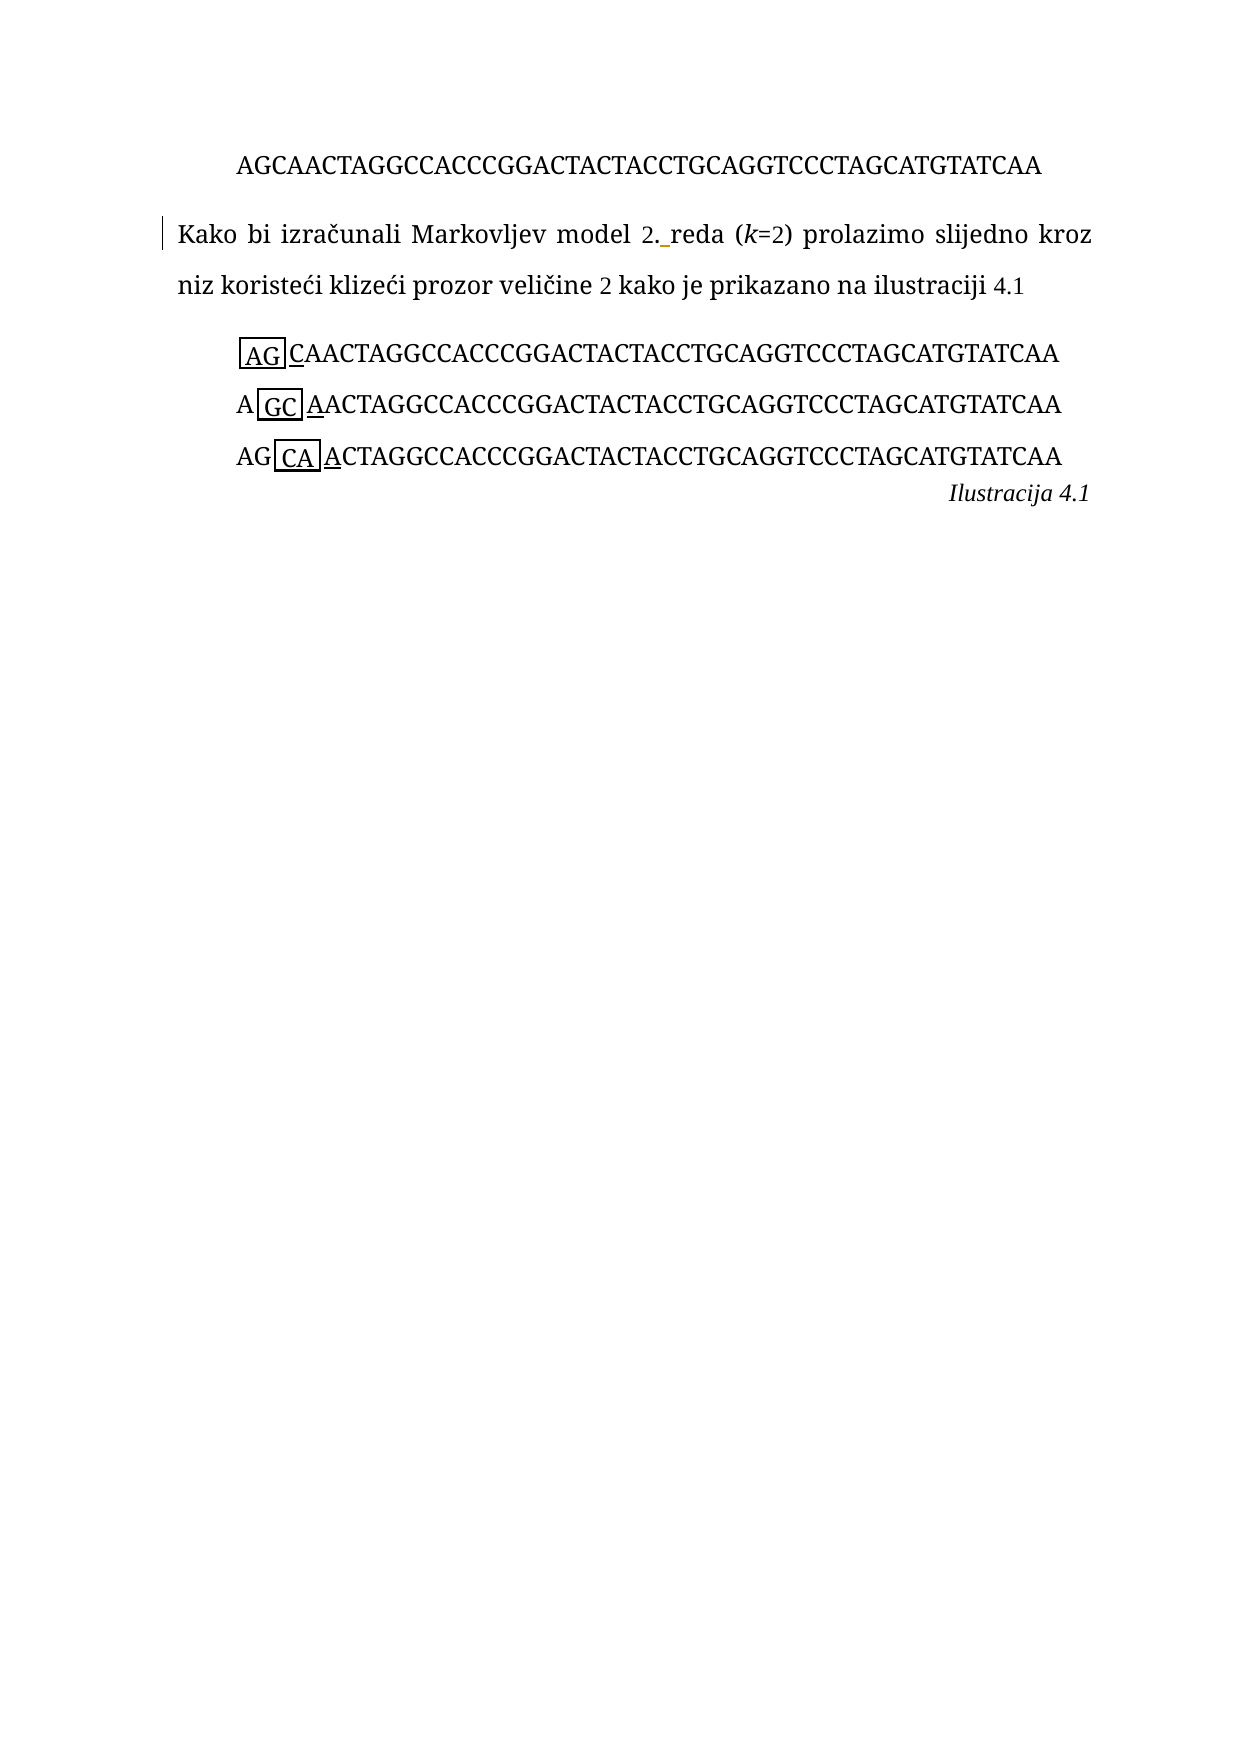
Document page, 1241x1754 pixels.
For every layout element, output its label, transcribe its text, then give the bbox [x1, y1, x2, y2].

text Kako bi izračunali Markovljev model 2. reda (k=2) prolazimo slijedno kroz niz koristeći klizeći prozor veličine 2 kako je prikazano na ilustraciji 4.1 [177, 216, 1093, 301]
table_header CAACTAGGCCACCCGGACTACTACCTGCAGGTCCCTAGCATGTATCAA AAACTAGGCCACCCGGACTACTACCTGCAGGTCCCTAGCATGTATCAA AGACTAGGCCACCCGGACTACTACCTGCAGGTCCCTAGCATGTATCAA [177, 324, 1093, 472]
text AGCAACTAGGCCACCCGGACTACTACCTGCAGGTCCCTAGCATGTATCAA [236, 148, 1093, 182]
text Ilustracija 4.1 [177, 478, 1093, 507]
